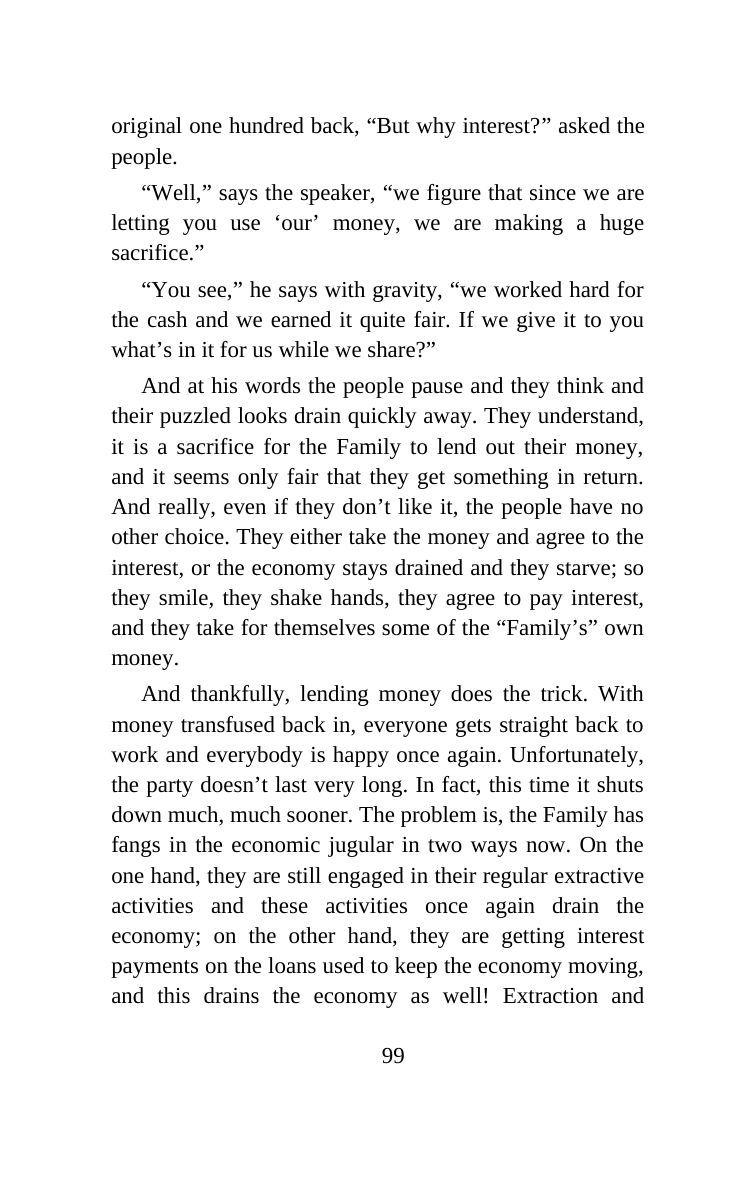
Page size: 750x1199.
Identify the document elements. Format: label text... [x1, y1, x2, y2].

text And at his words the people pause and they think and their puzzled looks drain quickly away. They understand, it is a sacrifice for the Family to lend out their money, and it seems only fair that they get something in return. And really, even if they don’t like it, the people have no other choice. They either take the money and agree to the interest, or the economy stays drained and they starve; so they smile, they shake hands, they agree to pay interest, and they take for themselves some of the “Family’s” own money. [111, 372, 645, 671]
text original one hundred back, “But why interest?” asked the people. [111, 112, 645, 169]
text “Well,” says the speaker, “we figure that since we are letting you use ‘our’ money, we are making a huge sacrifice.” [111, 179, 645, 266]
text “You see,” he says with gravity, “we worked hard for the cash and we earned it quite fair. If we give it to you what’s in it for us while we share?” [111, 276, 645, 362]
text And thankfully, lending money does the trick. With money transfused back in, everyone gets straight back to work and everybody is happy once again. Unfortunately, the party doesn’t last very long. In fact, this time it shuts down much, much sooner. The problem is, the Family has fangs in the economic jugular in two ways now. On the one hand, they are still engaged in their regular extractive activities and these activities once again drain the economy; on the other hand, they are getting interest payments on the loans used to keep the economy moving, and this drains the economy as well! Extraction and [111, 680, 645, 1009]
